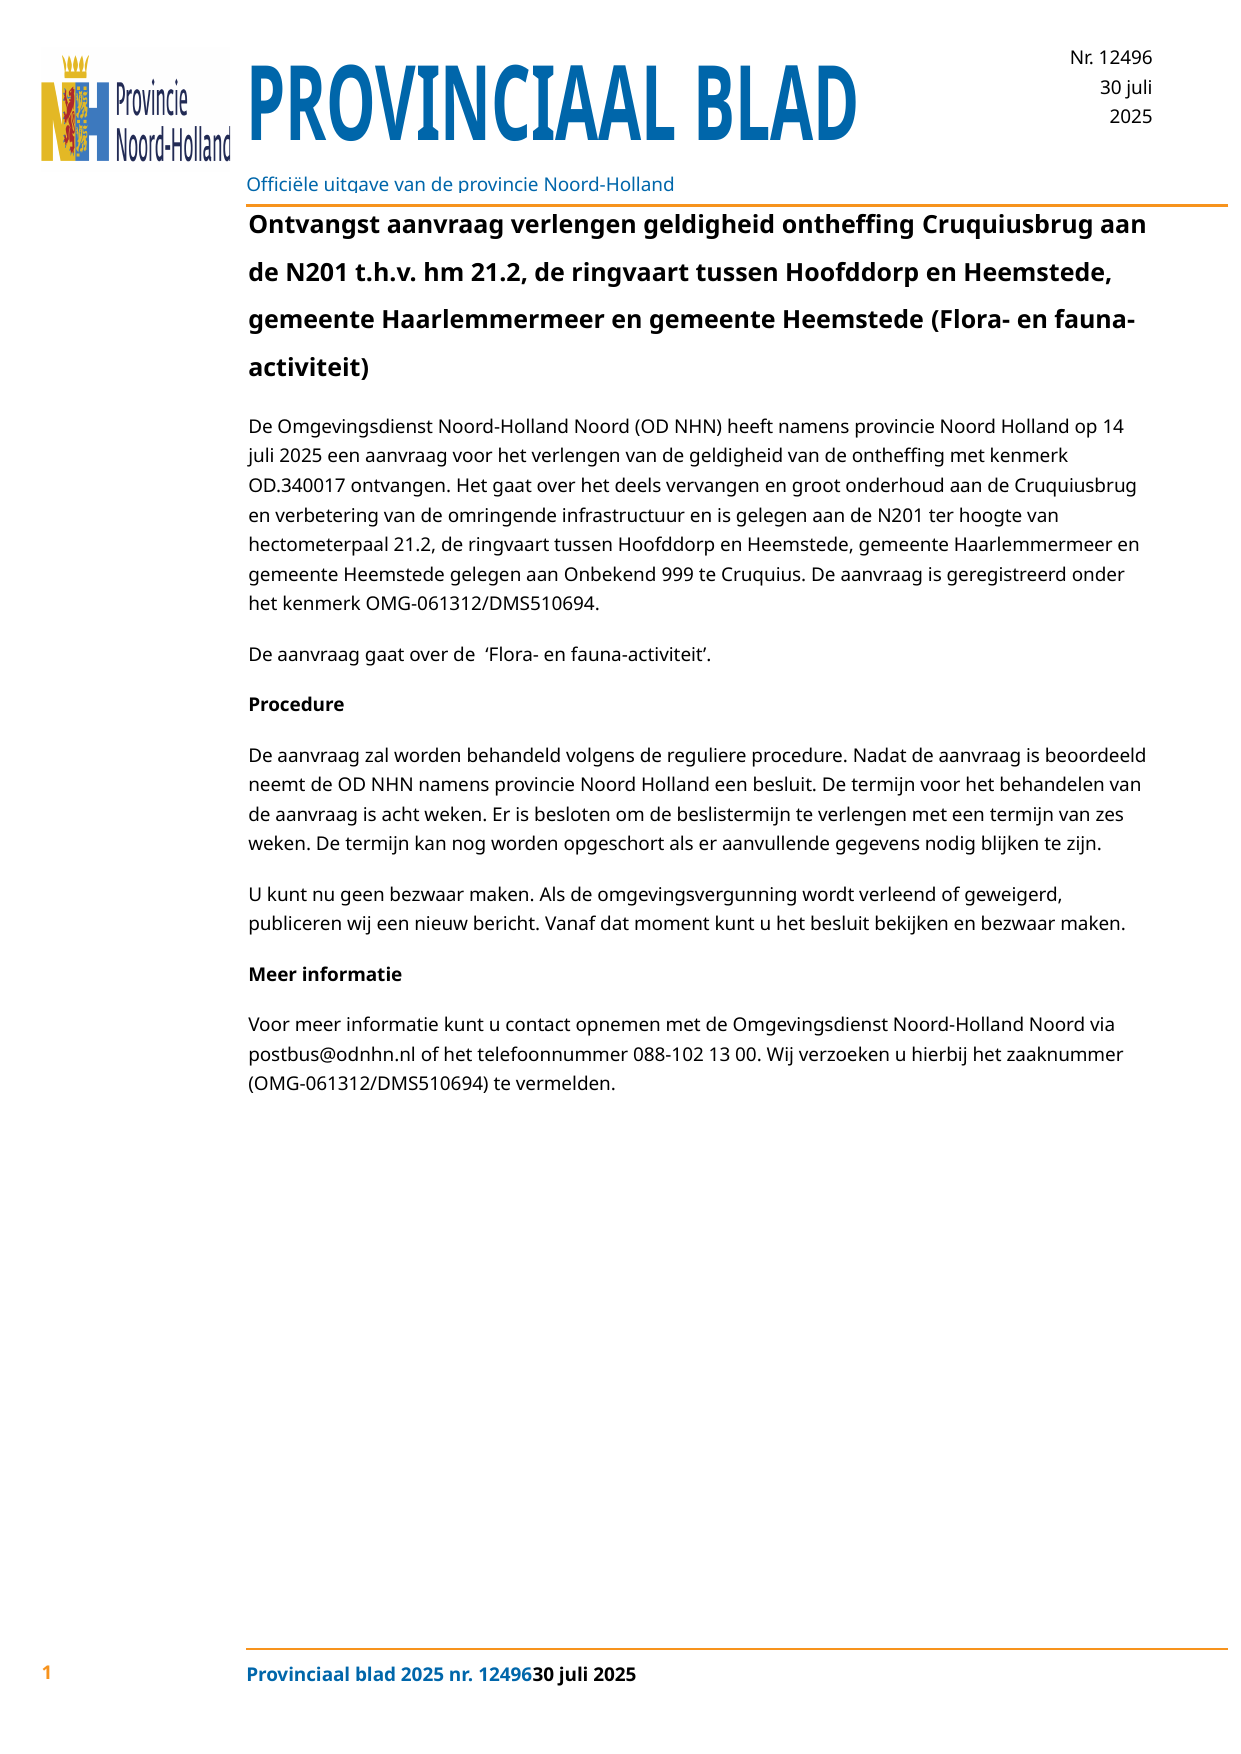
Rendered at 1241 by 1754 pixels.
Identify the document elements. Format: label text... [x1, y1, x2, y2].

text Procedure [248, 691, 1152, 717]
text U kunt nu geen bezwaar maken. Als de omgevingsvergunning wordt verleend of geweigerd, publiceren wij een nieuw bericht. Vanaf dat moment kunt u het besluit bekijken en bezwaar maken. [248, 881, 1152, 936]
text Meer informatie [248, 961, 1152, 987]
text De Omgevingsdienst Noord-Holland Noord (OD NHN) heeft namens provincie Noord Holland op 14 juli 2025 een aanvraag voor het verlengen van de geldigheid van de ontheffing met kenmerk OD.340017 ontvangen. Het gaat over het deels vervangen en groot onderhoud aan de Cruquiusbrug en verbetering van de omringende infrastructuur en is gelegen aan de N201 ter hoogte van hectometerpaal 21.2, de ringvaart tussen Hoofddorp en Heemstede, gemeente Haarlemmermeer en gemeente Heemstede gelegen aan Onbekend 999 te Cruquius. De aanvraag is geregistreerd onder het kenmerk OMG-061312/DMS510694. [248, 413, 1152, 616]
text Voor meer informatie kunt u contact opnemen met de Omgevingsdienst Noord-Holland Noord via postbus@odnhn.nl of het telefoonnummer 088-102 13 00. Wij verzoeken u hierbij het zaaknummer (OMG-061312/DMS510694) te vermelden. [248, 1011, 1152, 1096]
picture [41, 47, 231, 172]
text De aanvraag gaat over de ‘Flora- en fauna-activiteit’. [248, 641, 1152, 667]
text Ontvangst aanvraag verlengen geldigheid ontheffing Cruquiusbrug aan de N201 t.h.v. hm 21.2, de ringvaart tussen Hoofddorp en Heemstede, gemeente Haarlemmermeer en gemeente Heemstede (Flora- en fauna-activiteit) [248, 207, 1152, 384]
text De aanvraag zal worden behandeld volgens de reguliere procedure. Nadat de aanvraag is beoordeeld neemt de OD NHN namens provincie Noord Holland een besluit. De termijn voor het behandelen van de aanvraag is acht weken. Er is besloten om de beslistermijn te verlengen met een termijn van zes weken. De termijn kan nog worden opgeschort als er aanvullende gegevens nodig blijken te zijn. [248, 742, 1152, 856]
